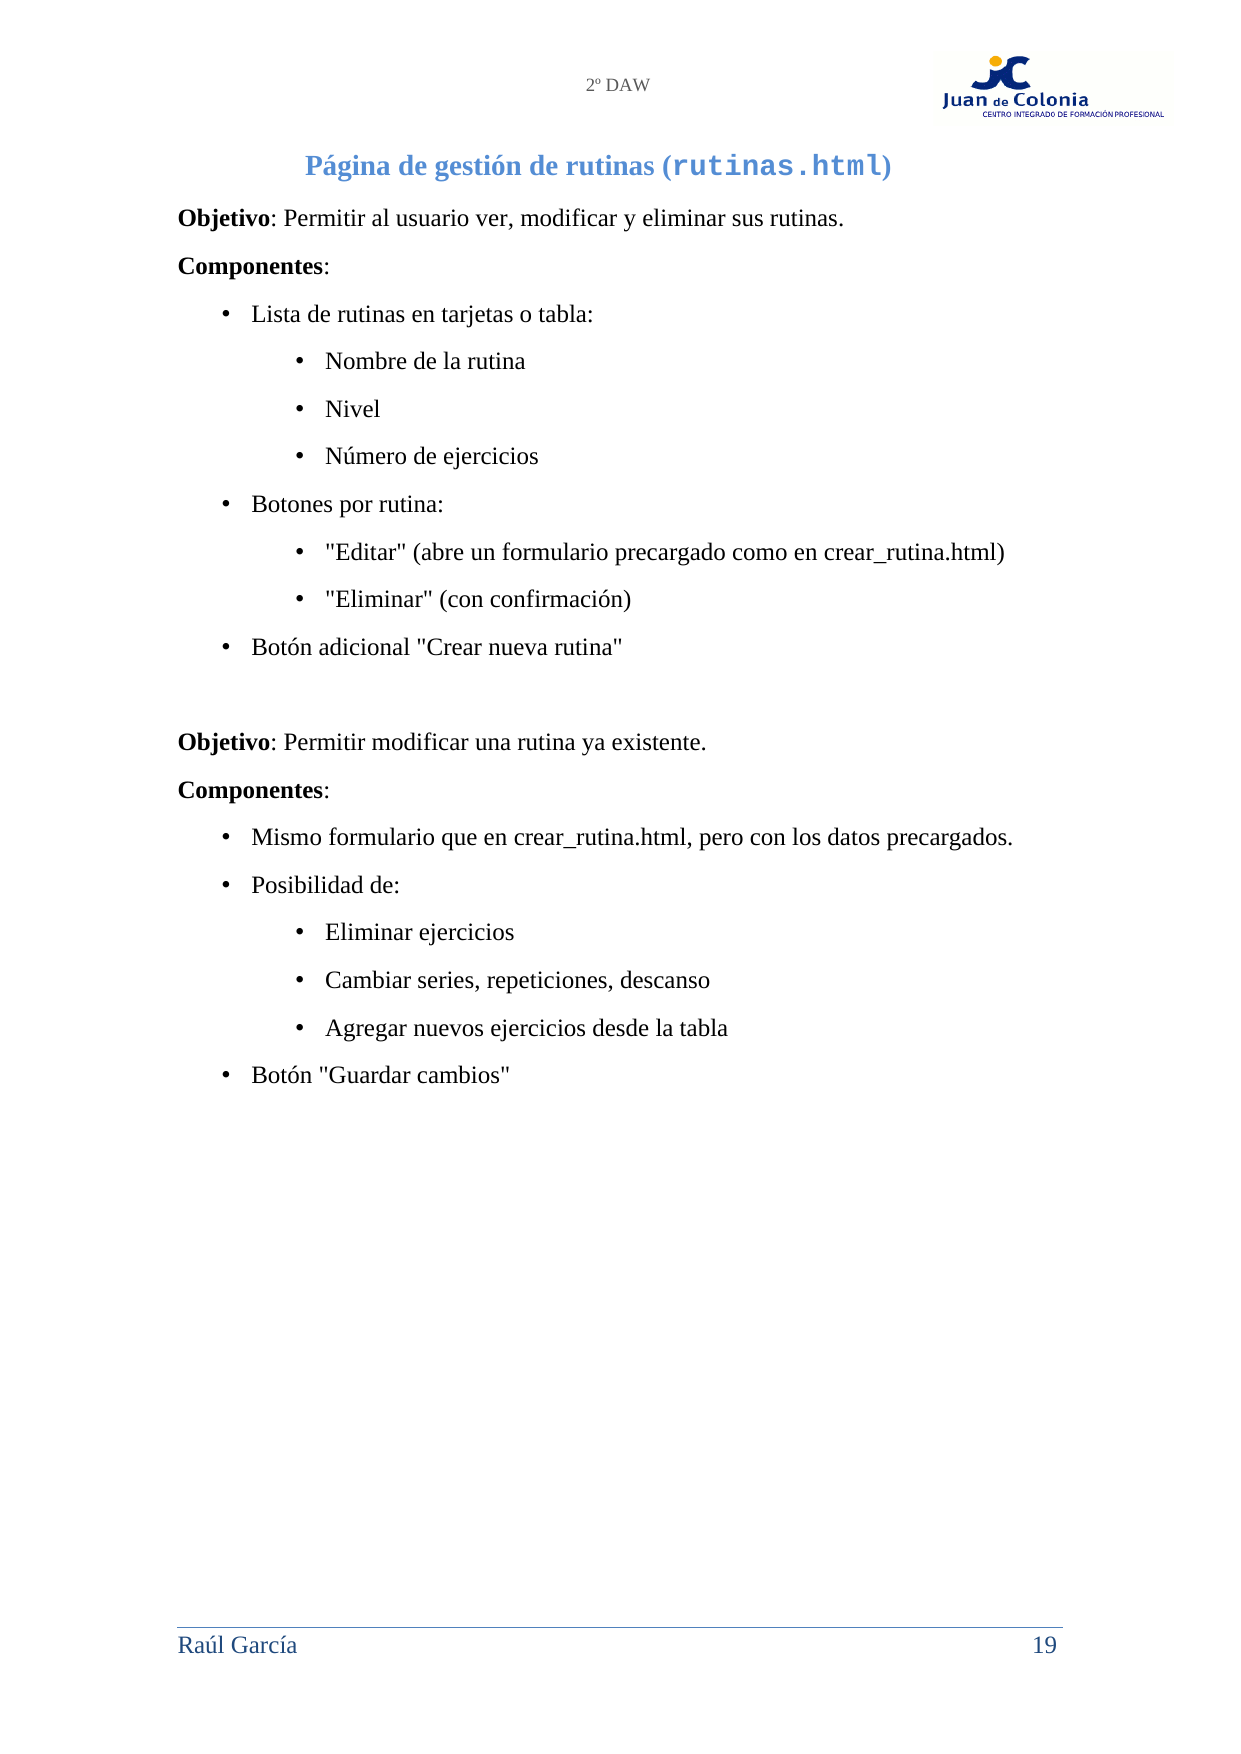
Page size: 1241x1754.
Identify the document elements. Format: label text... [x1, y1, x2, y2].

list Agregar nuevos ejercicios desde la tabla [295, 1013, 1063, 1041]
list Cambiar series, repeticiones, descanso [295, 965, 1063, 994]
subtitle Página de gestión de rutinas (rutinas.html) [252, 148, 1063, 184]
text Objetivo: Permitir al usuario ver, modificar y eliminar sus rutinas. [177, 203, 1063, 232]
list Número de ejercicios [295, 441, 1063, 470]
text Objetivo: Permitir modificar una rutina ya existente. [177, 727, 1063, 756]
list Nivel [295, 394, 1063, 423]
list Mismo formulario que en crear_rutina.html, pero con los datos precargados. [222, 822, 1063, 851]
list Eliminar ejercicios [295, 917, 1063, 946]
text Componentes: [177, 251, 1063, 280]
text Componentes: [177, 775, 1063, 803]
picture [933, 51, 1175, 126]
list Botones por rutina: [222, 489, 1063, 518]
list Nombre de la rutina [295, 346, 1063, 375]
list "Editar" (abre un formulario precargado como en crear_rutina.html) [295, 537, 1063, 565]
list Lista de rutinas en tarjetas o tabla: [222, 299, 1063, 327]
list "Eliminar" (con confirmación) [295, 584, 1063, 613]
list Posibilidad de: [222, 870, 1063, 899]
list Botón adicional "Crear nueva rutina" [222, 632, 1063, 661]
list Botón "Guardar cambios" [222, 1060, 1063, 1089]
